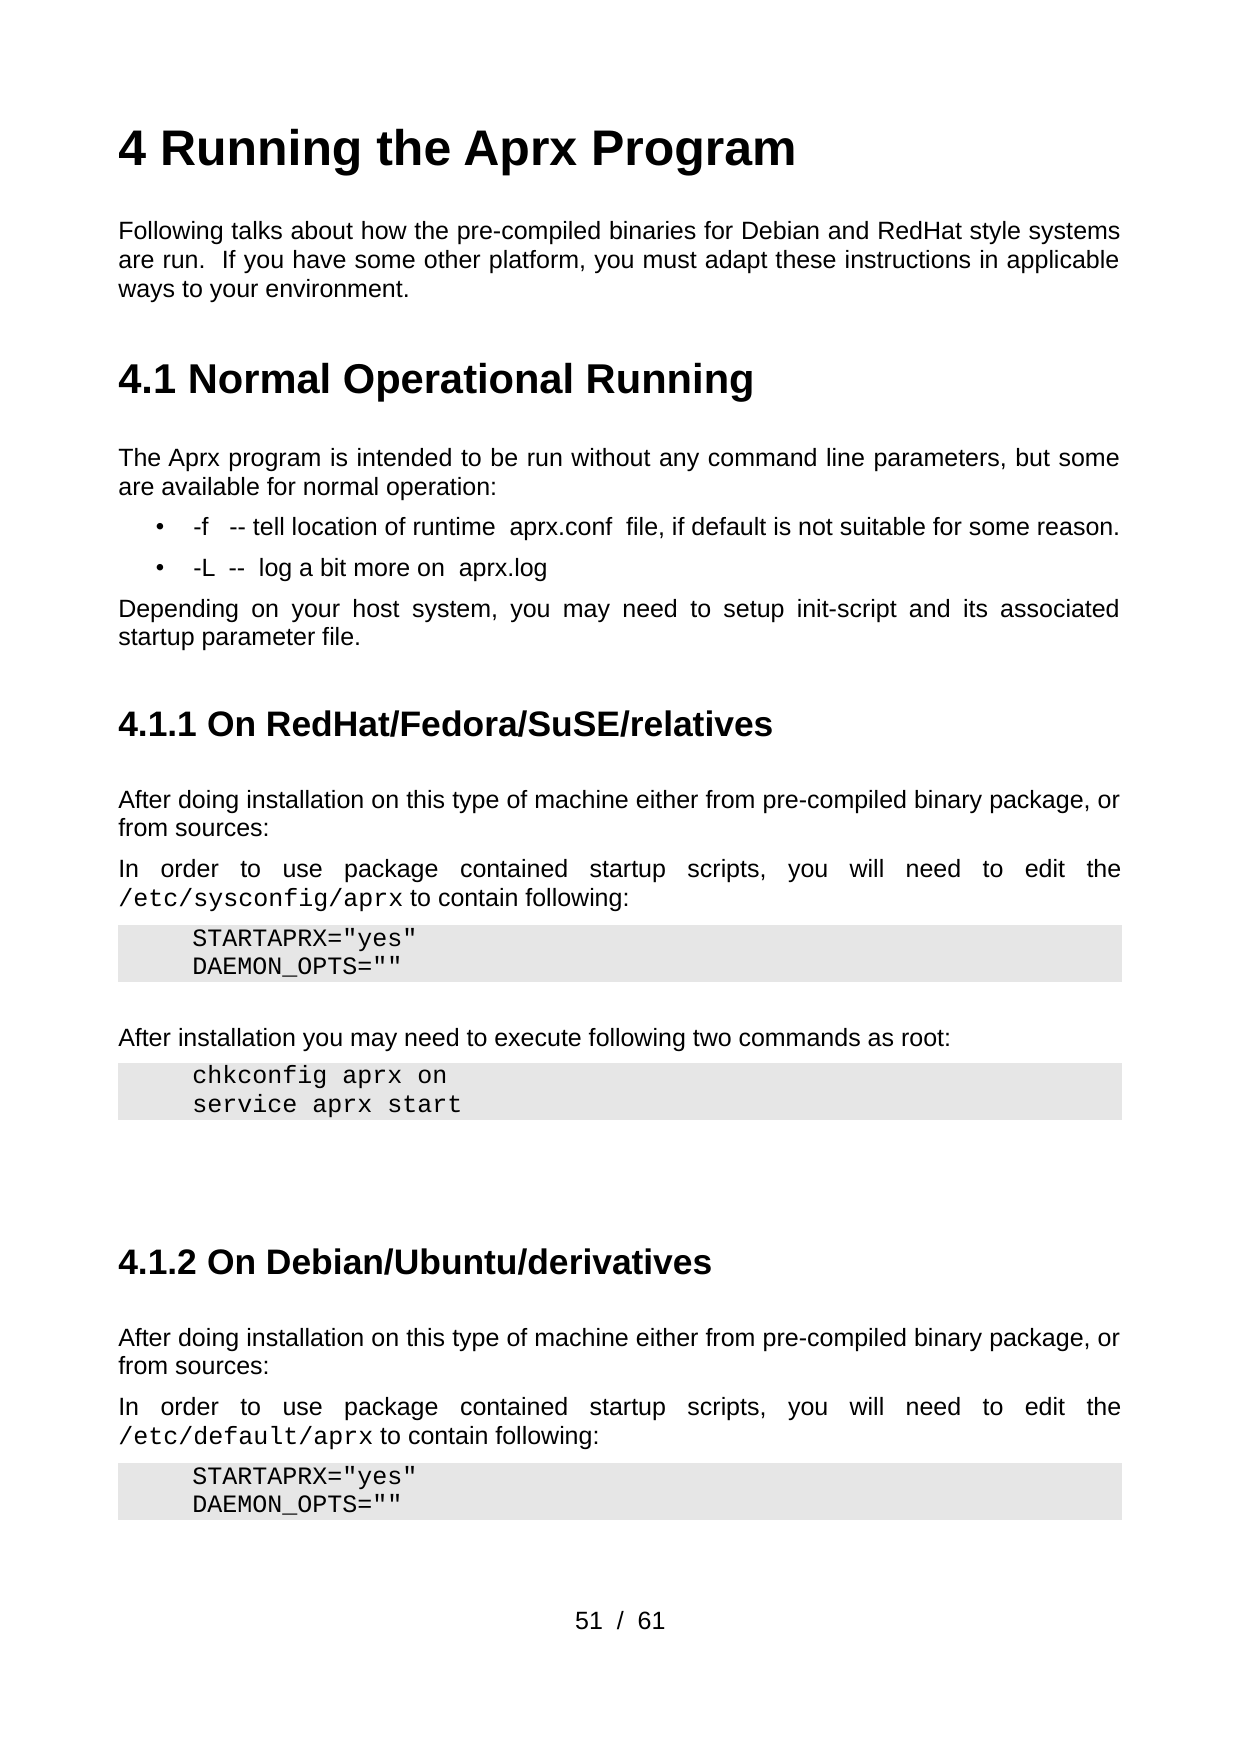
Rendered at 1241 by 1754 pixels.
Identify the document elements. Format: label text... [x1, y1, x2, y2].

text After doing installation on this type of machine either from pre-compiled binary package, or from sources: [118, 1323, 1122, 1380]
text STARTAPRX="yes" [118, 1463, 1122, 1492]
text Following talks about how the pre-compiled binaries for Debian and RedHat style systems are run. If you have some other platform, you must adapt these instructions in applicable ways to your environment. [118, 216, 1122, 302]
text Depending on your host system, you may need to setup init-script and its associated startup parameter file. [118, 594, 1122, 651]
text STARTAPRX="yes" [118, 925, 1122, 954]
text DAEMON_OPTS="" [118, 954, 1122, 982]
subtitle Normal Operational Running [118, 355, 1122, 403]
text After doing installation on this type of machine either from pre-compiled binary package, or from sources: [118, 785, 1122, 842]
text service aprx start [118, 1091, 1122, 1120]
text chkconfig aprx on [118, 1063, 1122, 1091]
text DAEMON_OPTS="" [118, 1492, 1122, 1520]
subtitle On RedHat/Fedora/SuSE/relatives [118, 703, 1122, 744]
subtitle Running the Aprx Program [118, 118, 1122, 176]
text In order to use package contained startup scripts, you will need to edit the /etc/default/aprx to contain following: [118, 1392, 1122, 1452]
subtitle On Debian/Ubuntu/derivatives [118, 1241, 1122, 1282]
text In order to use package contained startup scripts, you will need to edit the /etc/sysconfig/aprx to contain following: [118, 854, 1122, 914]
text After installation you may need to execute following two commands as root: [118, 1023, 1122, 1051]
list -f -- tell location of runtime aprx.conf file, if default is not suitable for some reason. [156, 512, 1122, 541]
text The Aprx program is intended to be run without any command line parameters, but some are available for normal operation: [118, 443, 1122, 501]
list -L -- log a bit more on aprx.log [156, 553, 1122, 582]
